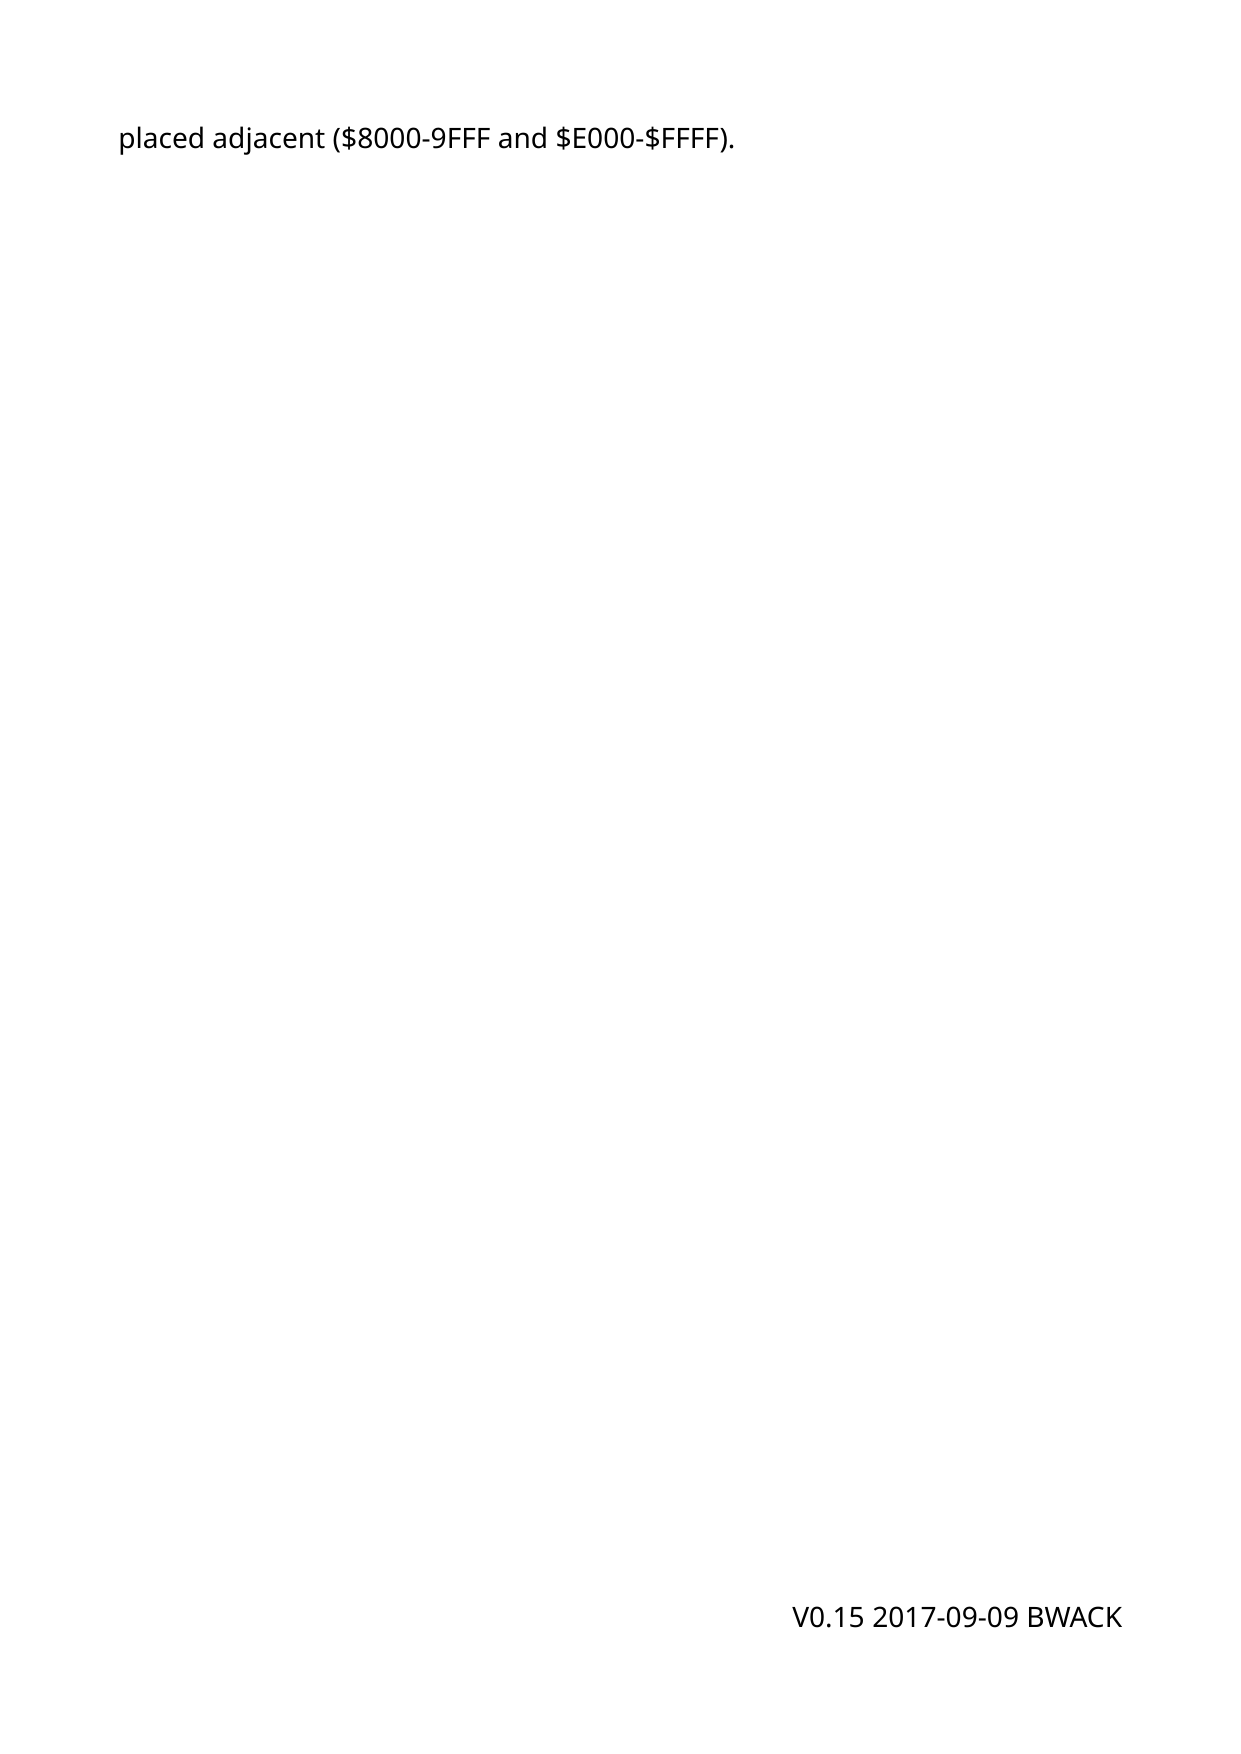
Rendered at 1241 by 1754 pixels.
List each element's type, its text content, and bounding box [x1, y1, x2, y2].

text placed adjacent ($8000-9FFF and $E000-$FFFF). [118, 118, 1122, 156]
